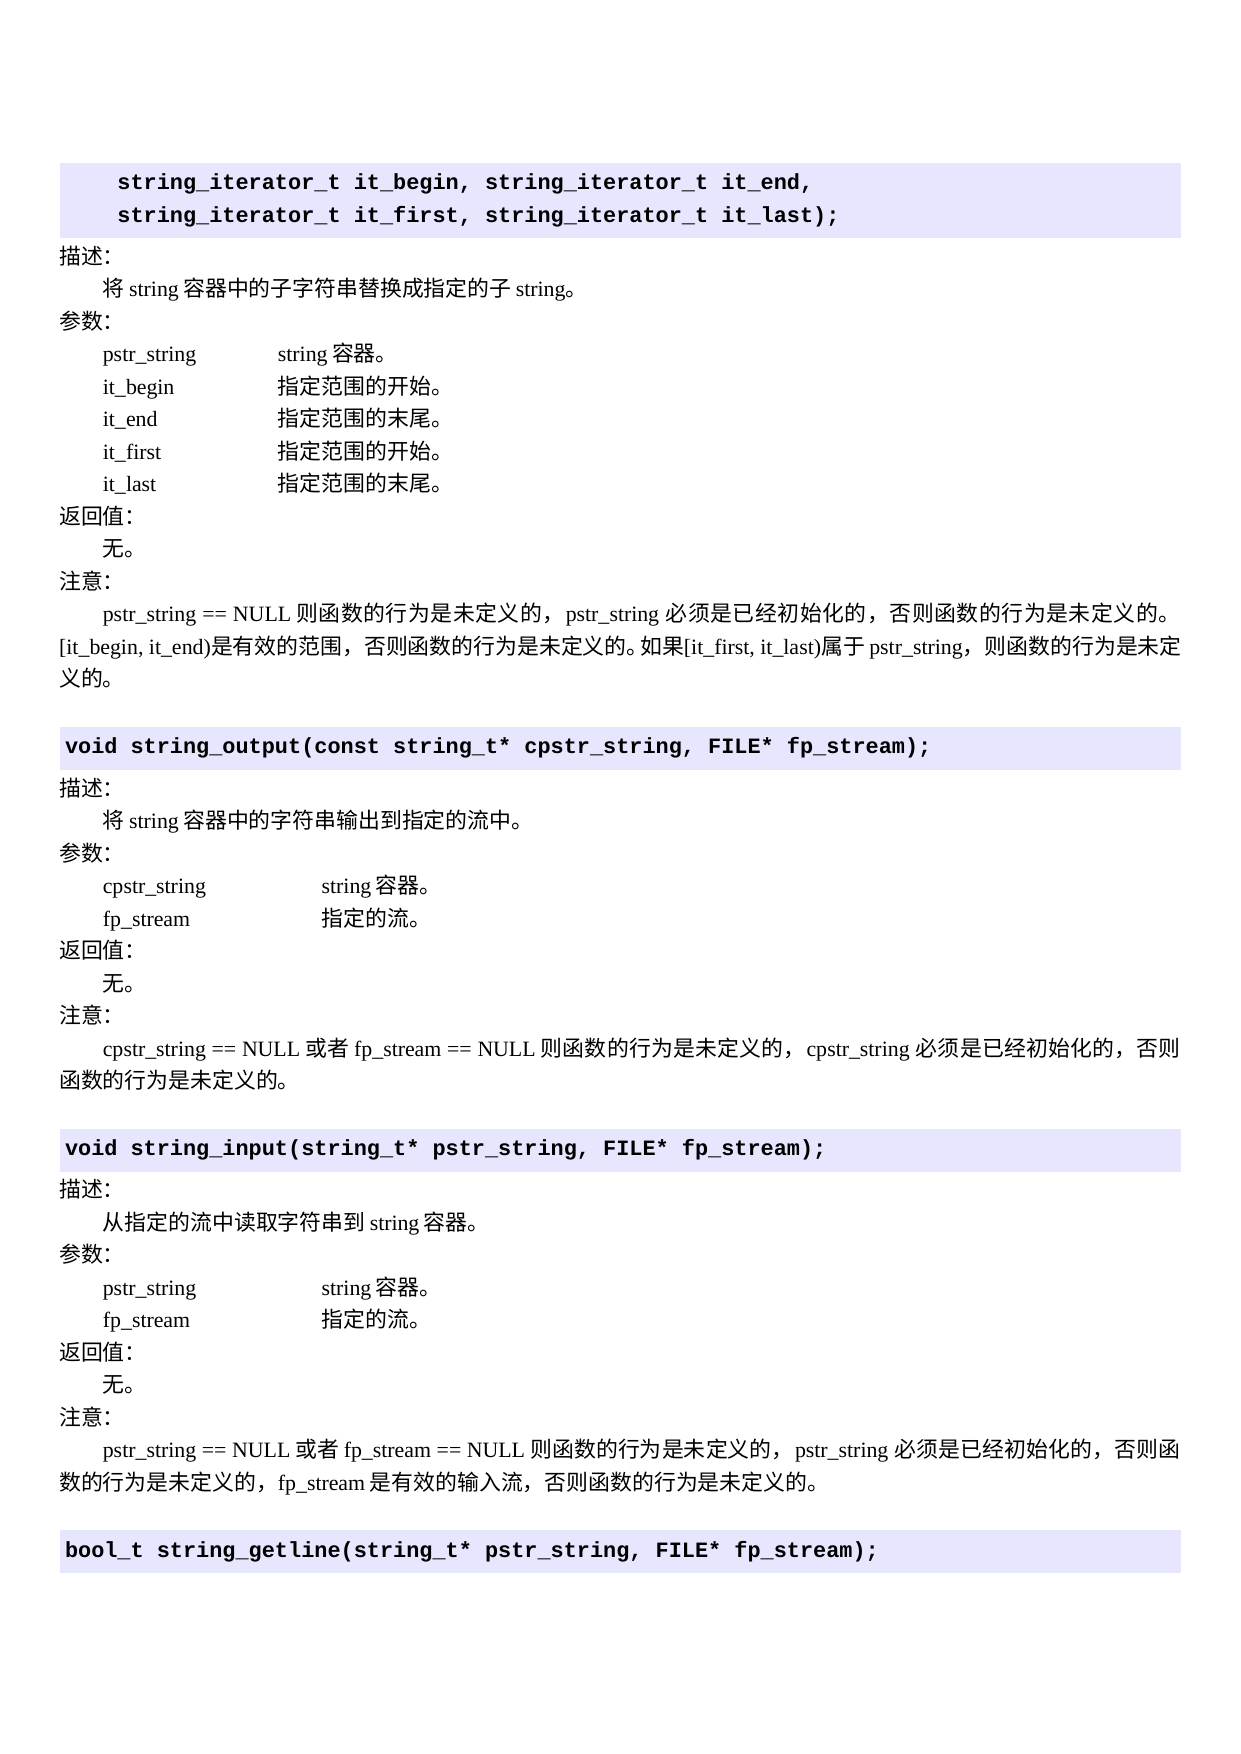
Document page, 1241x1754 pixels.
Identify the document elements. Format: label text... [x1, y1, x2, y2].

text 注意： [59, 563, 1181, 596]
text it_last 指定范围的末尾。 [59, 466, 1181, 498]
text 描述： [59, 771, 1181, 803]
text pstr_string == NULL或者fp_stream == NULL则函数的行为是未定义的，pstr_string 必须是已经初始化的，否则函数的行为是未定义的，fp_stream是有效的输入流，否则函数的行为是未定义的。 [59, 1432, 1181, 1497]
text 无。 [59, 965, 1181, 998]
text 参数： [59, 835, 1181, 868]
text 描述： [59, 1173, 1181, 1204]
text it_first 指定范围的开始。 [59, 433, 1181, 466]
text pstr_string string容器。 [59, 1269, 1181, 1302]
text 描述： [59, 240, 1181, 271]
text it_end 指定范围的末尾。 [59, 401, 1181, 433]
text cpstr_string string容器。 [59, 868, 1181, 900]
text 注意： [59, 998, 1181, 1030]
text 参数： [59, 303, 1181, 336]
text 将string容器中的字符串输出到指定的流中。 [59, 803, 1181, 835]
text 无。 [59, 531, 1181, 563]
text fp_stream 指定的流。 [59, 1302, 1181, 1334]
text 无。 [59, 1367, 1181, 1399]
text it_begin 指定范围的开始。 [59, 368, 1181, 401]
table_header void string_input(string_t* pstr_string, FILE* fp_stream); [60, 1129, 1181, 1172]
text fp_stream 指定的流。 [59, 900, 1181, 933]
text 注意： [59, 1399, 1181, 1432]
table_header void string_output(const string_t* cpstr_string, FILE* fp_stream); [60, 727, 1181, 770]
text pstr_string string容器。 [59, 336, 1181, 368]
text 将string容器中的子字符串替换成指定的子string。 [59, 271, 1181, 303]
text cpstr_string == NULL或者fp_stream == NULL则函数的行为是未定义的，cpstr_string 必须是已经初始化的，否则函数的行为是未定义的。 [59, 1030, 1181, 1095]
text 参数： [59, 1237, 1181, 1269]
text 从指定的流中读取字符串到string容器。 [59, 1204, 1181, 1237]
text 返回值： [59, 933, 1181, 965]
table_header string_iterator_t it_begin, string_iterator_t it_end, string_iterator_t it_first, string_iterator_t it_last); [60, 163, 1181, 238]
table_header bool_t string_getline(string_t* pstr_string, FILE* fp_stream); [60, 1530, 1181, 1573]
text 返回值： [59, 498, 1181, 531]
text 返回值： [59, 1334, 1181, 1367]
text pstr_string == NULL则函数的行为是未定义的，pstr_string 必须是已经初始化的，否则函数的行为是未定义的。[it_begin, it_end)是有效的范围，否则函数的行为是未定义的。如果[it_first, it_last)属于pstr_string，则函数的行为是未定义的。 [59, 596, 1181, 693]
